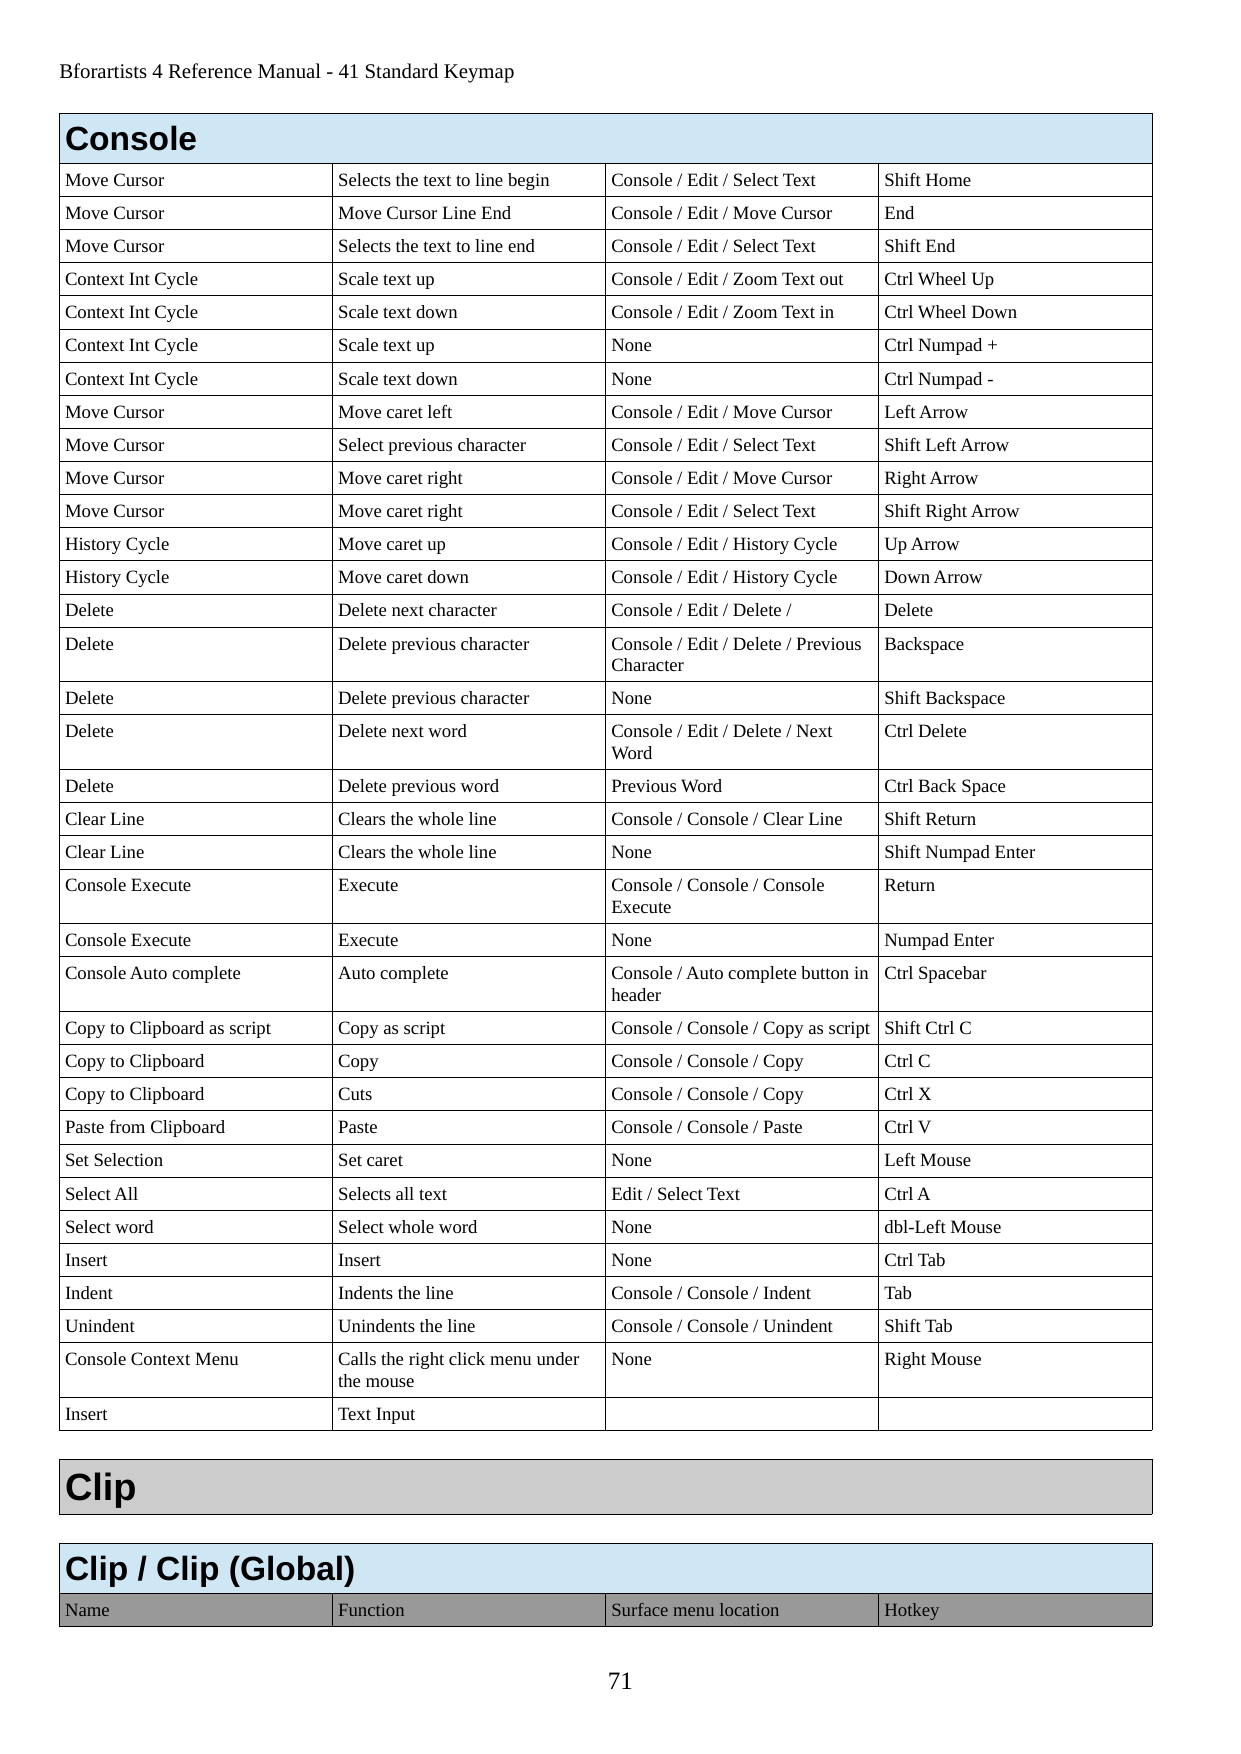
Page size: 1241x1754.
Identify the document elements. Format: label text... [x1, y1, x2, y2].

table_cell Move caret right [333, 462, 605, 494]
table_cell Console / Edit / Zoom Text out [606, 263, 878, 295]
table_cell Surface menu location [606, 1594, 878, 1626]
table_cell Console Execute [60, 870, 332, 923]
table_cell Ctrl Delete [879, 715, 1152, 769]
table_cell Edit / Select Text [606, 1178, 878, 1210]
table_cell Copy to Clipboard [60, 1045, 332, 1077]
table_cell Select previous character [333, 429, 605, 461]
table_cell Console / Console / Console Execute [606, 870, 878, 923]
table_cell Shift Ctrl C [879, 1012, 1152, 1044]
table_cell Copy [333, 1045, 605, 1077]
table_cell Selects the text to line end [333, 230, 605, 262]
table_cell Left Arrow [879, 396, 1152, 428]
table_cell None [606, 924, 878, 956]
table_cell Console / Edit / Select Text [606, 230, 878, 262]
table_cell Delete [60, 682, 332, 714]
table_cell None [606, 1211, 878, 1243]
table_cell Shift Tab [879, 1310, 1152, 1342]
table_cell Ctrl Numpad + [879, 330, 1152, 362]
table_cell Text Input [333, 1398, 605, 1430]
table_cell Clears the whole line [333, 836, 605, 868]
table_cell Context Int Cycle [60, 296, 332, 328]
table_cell Ctrl A [879, 1178, 1152, 1210]
table_cell Delete [60, 715, 332, 769]
table_cell Delete previous word [333, 770, 605, 802]
table_cell Indent [60, 1277, 332, 1309]
table_cell Copy to Clipboard [60, 1078, 332, 1110]
table_cell Ctrl Spacebar [879, 957, 1152, 1011]
table_cell Set Selection [60, 1145, 332, 1177]
table_cell Console Context Menu [60, 1343, 332, 1397]
table_cell None [606, 1343, 878, 1397]
table_cell Insert [333, 1244, 605, 1276]
table_cell Numpad Enter [879, 924, 1152, 956]
table_cell Move Cursor [60, 230, 332, 262]
table_cell Name [60, 1594, 332, 1626]
table_cell Scale text down [333, 296, 605, 328]
table_cell Insert [60, 1244, 332, 1276]
table_cell dbl-Left Mouse [879, 1211, 1152, 1243]
table_cell Move Cursor [60, 164, 332, 196]
table_cell Return [879, 870, 1152, 923]
table_cell Copy as script [333, 1012, 605, 1044]
table_cell Delete previous character [333, 628, 605, 681]
table_cell Ctrl X [879, 1078, 1152, 1110]
table_cell Shift Left Arrow [879, 429, 1152, 461]
table_cell Console / Edit / Zoom Text in [606, 296, 878, 328]
table_header Clip [60, 1460, 1152, 1514]
table_cell Move Cursor Line End [333, 197, 605, 229]
table_cell Delete [60, 770, 332, 802]
table_cell Auto complete [333, 957, 605, 1011]
table_cell Console / Edit / Move Cursor [606, 197, 878, 229]
table_cell None [606, 363, 878, 395]
table_cell Unindent [60, 1310, 332, 1342]
table_cell Console / Edit / Move Cursor [606, 396, 878, 428]
table_cell Console / Auto complete button in header [606, 957, 878, 1011]
table_cell Move caret right [333, 495, 605, 527]
table_cell Delete previous character [333, 682, 605, 714]
table_cell Indents the line [333, 1277, 605, 1309]
table_cell Console / Edit / Select Text [606, 495, 878, 527]
table_cell Shift Home [879, 164, 1152, 196]
table_cell Console / Edit / Move Cursor [606, 462, 878, 494]
table_cell Shift Right Arrow [879, 495, 1152, 527]
table_cell Delete next character [333, 595, 605, 627]
table_cell Right Mouse [879, 1343, 1152, 1397]
table_cell Paste from Clipboard [60, 1111, 332, 1143]
table_cell Delete [60, 628, 332, 681]
table_cell Move caret down [333, 561, 605, 593]
table_cell Delete [60, 595, 332, 627]
table_cell Down Arrow [879, 561, 1152, 593]
table_cell Paste [333, 1111, 605, 1143]
table_cell Console / Edit / History Cycle [606, 561, 878, 593]
table_cell Right Arrow [879, 462, 1152, 494]
table_cell Console / Edit / Select Text [606, 164, 878, 196]
table_cell Console / Edit / Select Text [606, 429, 878, 461]
table_cell Tab [879, 1277, 1152, 1309]
table_cell None [606, 1244, 878, 1276]
table_cell Move Cursor [60, 197, 332, 229]
table_cell Select whole word [333, 1211, 605, 1243]
table_cell Move Cursor [60, 429, 332, 461]
table_cell Calls the right click menu under the mouse [333, 1343, 605, 1397]
table_cell Move caret up [333, 528, 605, 560]
table_cell Console / Edit / Delete / Next Word [606, 715, 878, 769]
table_cell Execute [333, 924, 605, 956]
table_cell Scale text up [333, 263, 605, 295]
table_cell Shift Backspace [879, 682, 1152, 714]
table_cell None [606, 330, 878, 362]
table_cell Context Int Cycle [60, 263, 332, 295]
table_cell [879, 1398, 1152, 1430]
table_cell Clears the whole line [333, 803, 605, 835]
table_cell Console / Console / Unindent [606, 1310, 878, 1342]
table_cell Ctrl Wheel Up [879, 263, 1152, 295]
table_cell Function [333, 1594, 605, 1626]
table_cell Console / Edit / Delete / Previous Character [606, 628, 878, 681]
table_cell Shift Return [879, 803, 1152, 835]
table_cell Scale text up [333, 330, 605, 362]
table_cell Selects the text to line begin [333, 164, 605, 196]
table_cell Cuts [333, 1078, 605, 1110]
table_cell Execute [333, 870, 605, 923]
table_cell Ctrl Numpad - [879, 363, 1152, 395]
table_cell Backspace [879, 628, 1152, 681]
table_cell End [879, 197, 1152, 229]
table_cell Console / Edit / History Cycle [606, 528, 878, 560]
table_cell History Cycle [60, 561, 332, 593]
table_cell Scale text down [333, 363, 605, 395]
table_cell Select word [60, 1211, 332, 1243]
table_cell Set caret [333, 1145, 605, 1177]
table_cell Clear Line [60, 803, 332, 835]
table_cell Ctrl V [879, 1111, 1152, 1143]
table_cell None [606, 836, 878, 868]
table_cell Console / Edit / Delete / [606, 595, 878, 627]
table_cell Console Auto complete [60, 957, 332, 1011]
table_cell Ctrl Wheel Down [879, 296, 1152, 328]
table_cell None [606, 682, 878, 714]
table_cell Copy to Clipboard as script [60, 1012, 332, 1044]
table_cell [606, 1398, 878, 1430]
table_cell Hotkey [879, 1594, 1152, 1626]
table_cell Previous Word [606, 770, 878, 802]
table_cell Ctrl C [879, 1045, 1152, 1077]
table_cell Up Arrow [879, 528, 1152, 560]
table_cell Ctrl Tab [879, 1244, 1152, 1276]
table_cell Move Cursor [60, 462, 332, 494]
table_cell Move Cursor [60, 396, 332, 428]
table_cell Console Execute [60, 924, 332, 956]
table_cell Console / Console / Paste [606, 1111, 878, 1143]
table_cell Select All [60, 1178, 332, 1210]
table_cell Shift Numpad Enter [879, 836, 1152, 868]
table_cell Ctrl Back Space [879, 770, 1152, 802]
table_cell None [606, 1145, 878, 1177]
table_cell Delete [879, 595, 1152, 627]
table_header Console [60, 114, 1152, 163]
table_cell Console / Console / Copy [606, 1045, 878, 1077]
table_cell Insert [60, 1398, 332, 1430]
table_header Clip / Clip (Global) [60, 1544, 1152, 1593]
table_cell Selects all text [333, 1178, 605, 1210]
table_cell Delete next word [333, 715, 605, 769]
table_cell Console / Console / Clear Line [606, 803, 878, 835]
table_cell Move caret left [333, 396, 605, 428]
table_cell Console / Console / Copy [606, 1078, 878, 1110]
table_cell Console / Console / Copy as script [606, 1012, 878, 1044]
table_cell Context Int Cycle [60, 363, 332, 395]
table_cell Context Int Cycle [60, 330, 332, 362]
table_cell Console / Console / Indent [606, 1277, 878, 1309]
table_cell Move Cursor [60, 495, 332, 527]
table_cell Clear Line [60, 836, 332, 868]
table_cell Left Mouse [879, 1145, 1152, 1177]
table_cell History Cycle [60, 528, 332, 560]
table_cell Shift End [879, 230, 1152, 262]
table_cell Unindents the line [333, 1310, 605, 1342]
